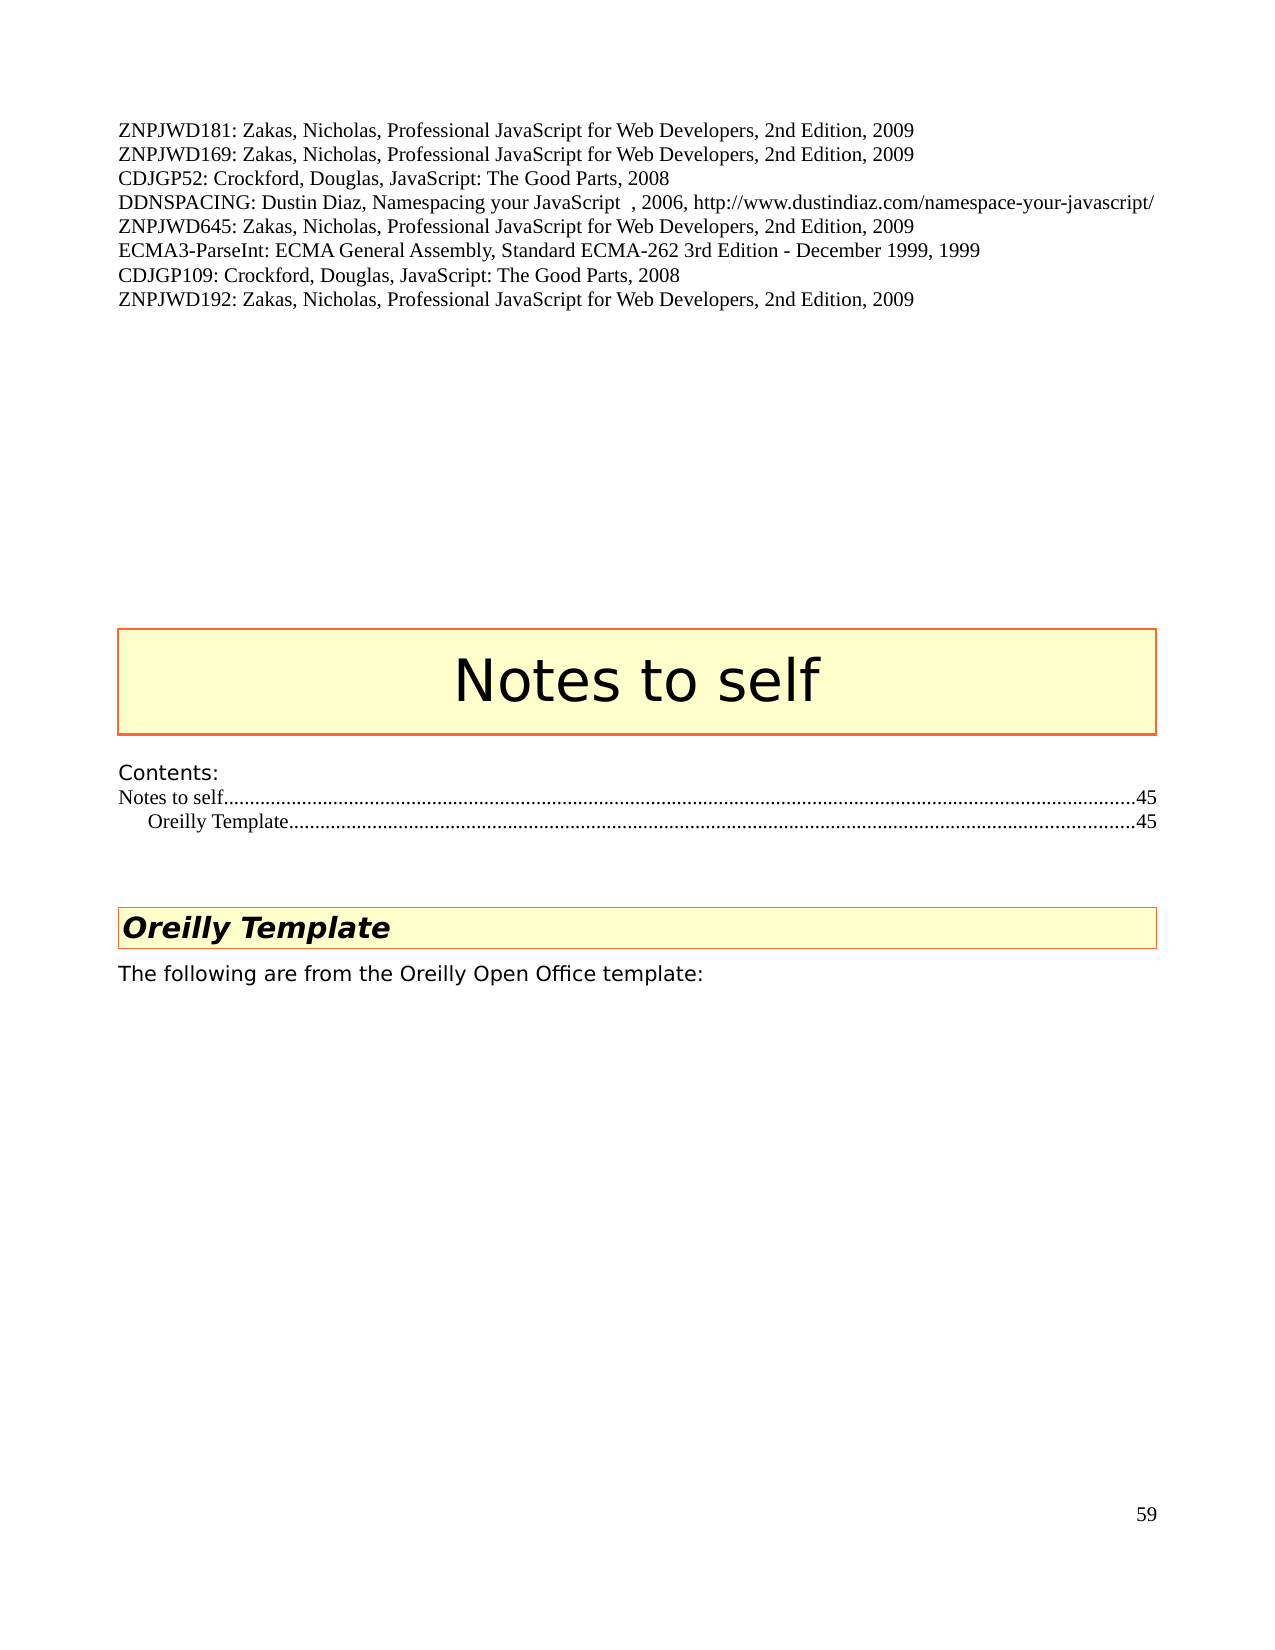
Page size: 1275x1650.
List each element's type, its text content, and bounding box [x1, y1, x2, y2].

subtitle Oreilly Template [119, 908, 1156, 948]
text Notes to self 45 [118, 785, 1157, 809]
text ZNPJWD645: Zakas, Nicholas, Professional JavaScript for Web Developers, 2nd Edition, 2009 [118, 214, 1157, 238]
subtitle Notes to self [119, 630, 1155, 733]
text Oreilly Template 45 [148, 809, 1157, 833]
text CDJGP52: Crockford, Douglas, JavaScript: The Good Parts, 2008 [118, 166, 1157, 190]
text CDJGP109: Crockford, Douglas, JavaScript: The Good Parts, 2008 [118, 262, 1157, 287]
text ZNPJWD169: Zakas, Nicholas, Professional JavaScript for Web Developers, 2nd Edition, 2009 [118, 142, 1157, 166]
text The following are from the Oreilly Open Office template: [118, 962, 1157, 986]
text ECMA3-ParseInt: ECMA General Assembly, Standard ECMA-262 3rd Edition - December 1999, 1999 [118, 238, 1157, 262]
text DDNSPACING: Dustin Diaz, Namespacing your JavaScript , 2006, http://www.dustindiaz.com/namespace-your-javascript/ [118, 190, 1157, 214]
text ZNPJWD181: Zakas, Nicholas, Professional JavaScript for Web Developers, 2nd Edition, 2009 [118, 118, 1157, 142]
text ZNPJWD192: Zakas, Nicholas, Professional JavaScript for Web Developers, 2nd Edition, 2009 [118, 287, 1157, 311]
text Contents: [118, 761, 1157, 785]
